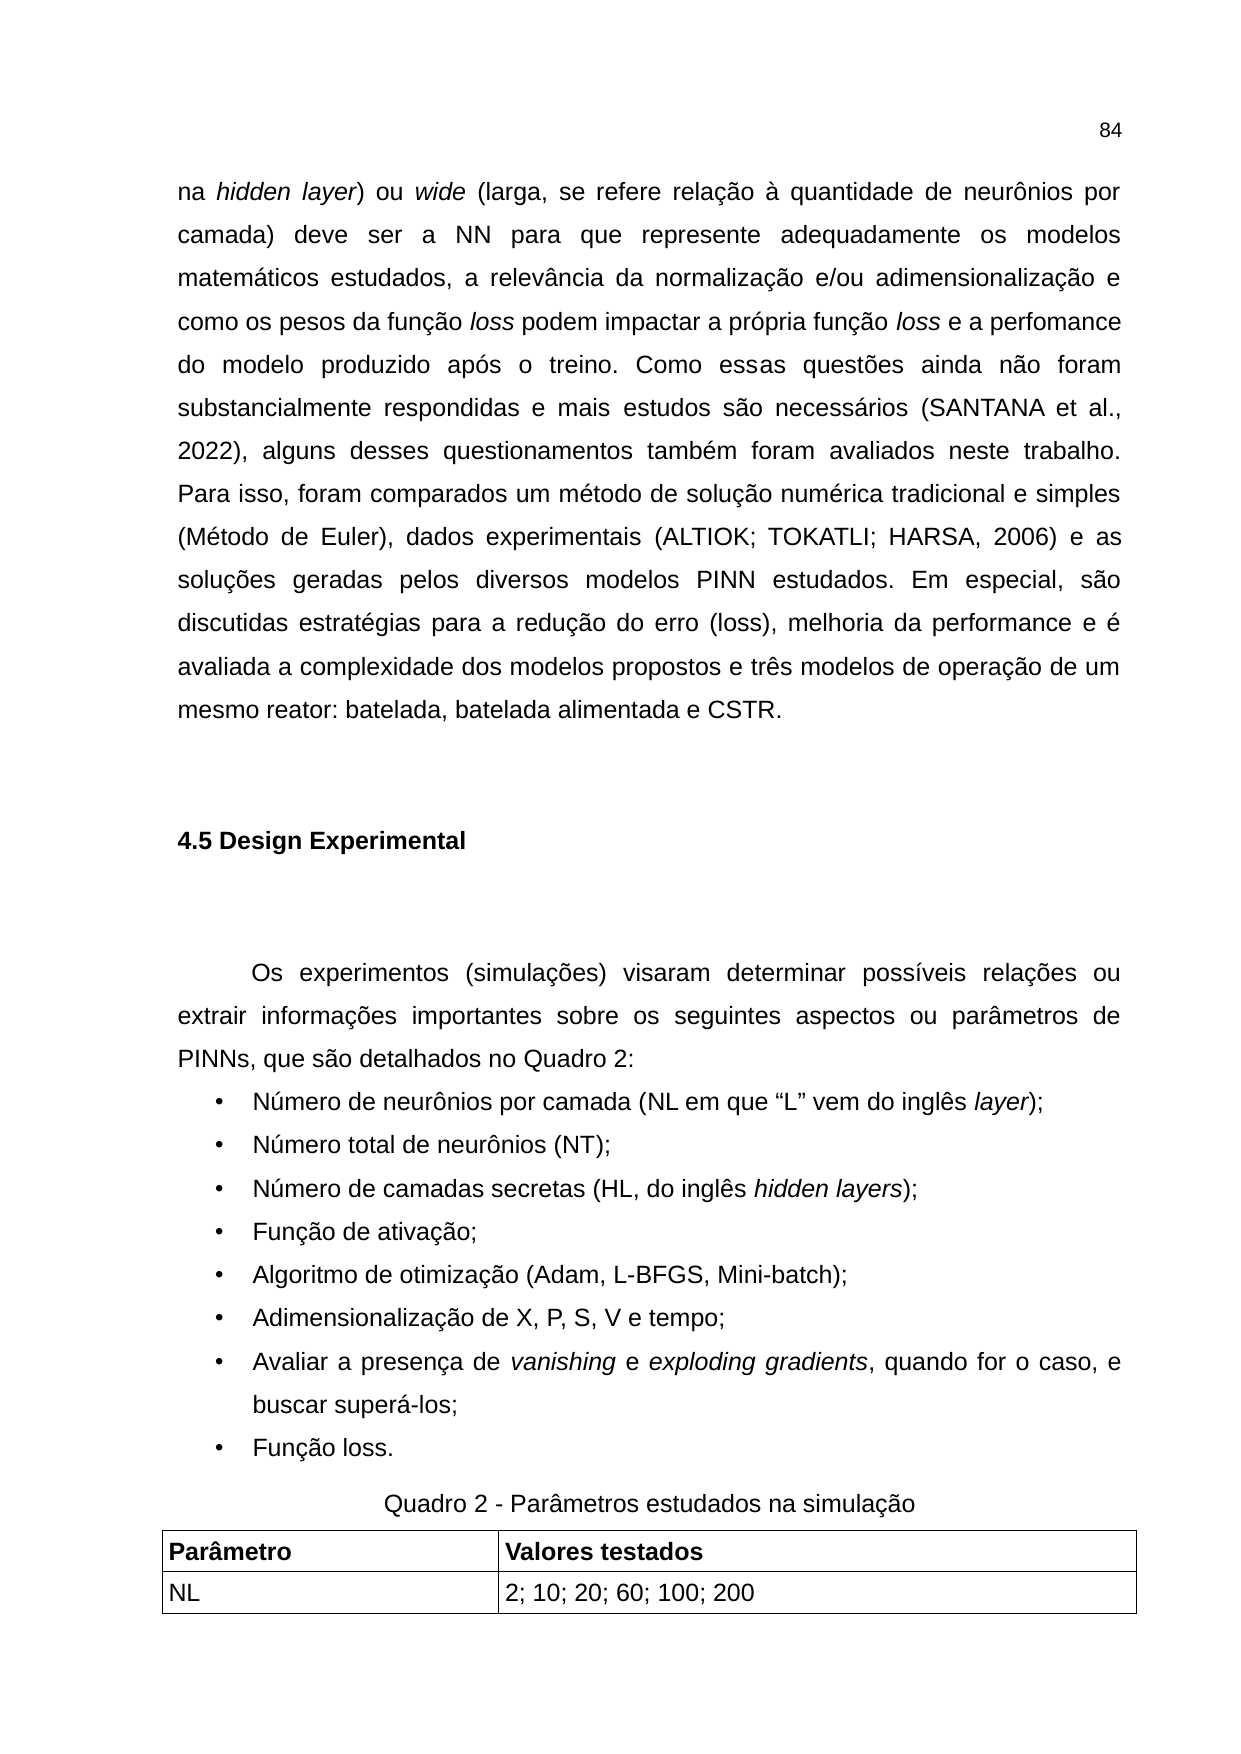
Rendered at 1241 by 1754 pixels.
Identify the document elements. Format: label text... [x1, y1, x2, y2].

table_header Parâmetro [163, 1531, 498, 1571]
list Algoritmo de otimização (Adam, L-BFGS, Mini-batch); [215, 1260, 1122, 1289]
list Adimensionalização de X, P, S, V e tempo; [215, 1303, 1122, 1332]
list Número de neurônios por camada (NL em que “L” vem do inglês layer); [215, 1087, 1122, 1116]
list Função loss. [215, 1433, 1122, 1462]
list Número total de neurônios (NT); [215, 1131, 1122, 1159]
list Número de camadas secretas (HL, do inglês hidden layers); [215, 1174, 1122, 1203]
subtitle Design Experimental [177, 826, 1122, 855]
table_header Valores testados [499, 1531, 1136, 1571]
text Quadro 2 - Parâmetros estudados na simulação [177, 1489, 1122, 1517]
text na hidden layer) ou wide (larga, se refere relação à quantidade de neurônios por camada) deve ser a NN para que represente adequadamente os modelos matemáticos estudados, a relevância da normalização e/ou adimensionalização e como os pesos da função loss podem impactar a própria função loss e a perfomance do modelo produzido após o treino. Como essas questões ainda não foram substancialmente respondidas e mais estudos são necessários (SANTANA et al., 2022), alguns desses questionamentos também foram avaliados neste trabalho. Para isso, foram comparados um método de solução numérica tradicional e simples (Método de Euler), dados experimentais (ALTIOK; TOKATLI; HARSA, 2006) e as soluções geradas pelos diversos modelos PINN estudados. Em especial, são discutidas estratégias para a redução do erro (loss), melhoria da performance e é avaliada a complexidade dos modelos propostos e três modelos de operação de um mesmo reator: batelada, batelada alimentada e CSTR. [177, 177, 1122, 723]
table_cell 2; 10; 20; 60; 100; 200 [499, 1572, 1136, 1612]
list Função de ativação; [215, 1217, 1122, 1246]
text Os experimentos (simulações) visaram determinar possíveis relações ou extrair informações importantes sobre os seguintes aspectos ou parâmetros de PINNs, que são detalhados no Quadro 2: [177, 958, 1122, 1073]
list Avaliar a presença de vanishing e exploding gradients, quando for o caso, e buscar superá-los; [215, 1347, 1122, 1419]
table_cell NL [163, 1572, 498, 1612]
